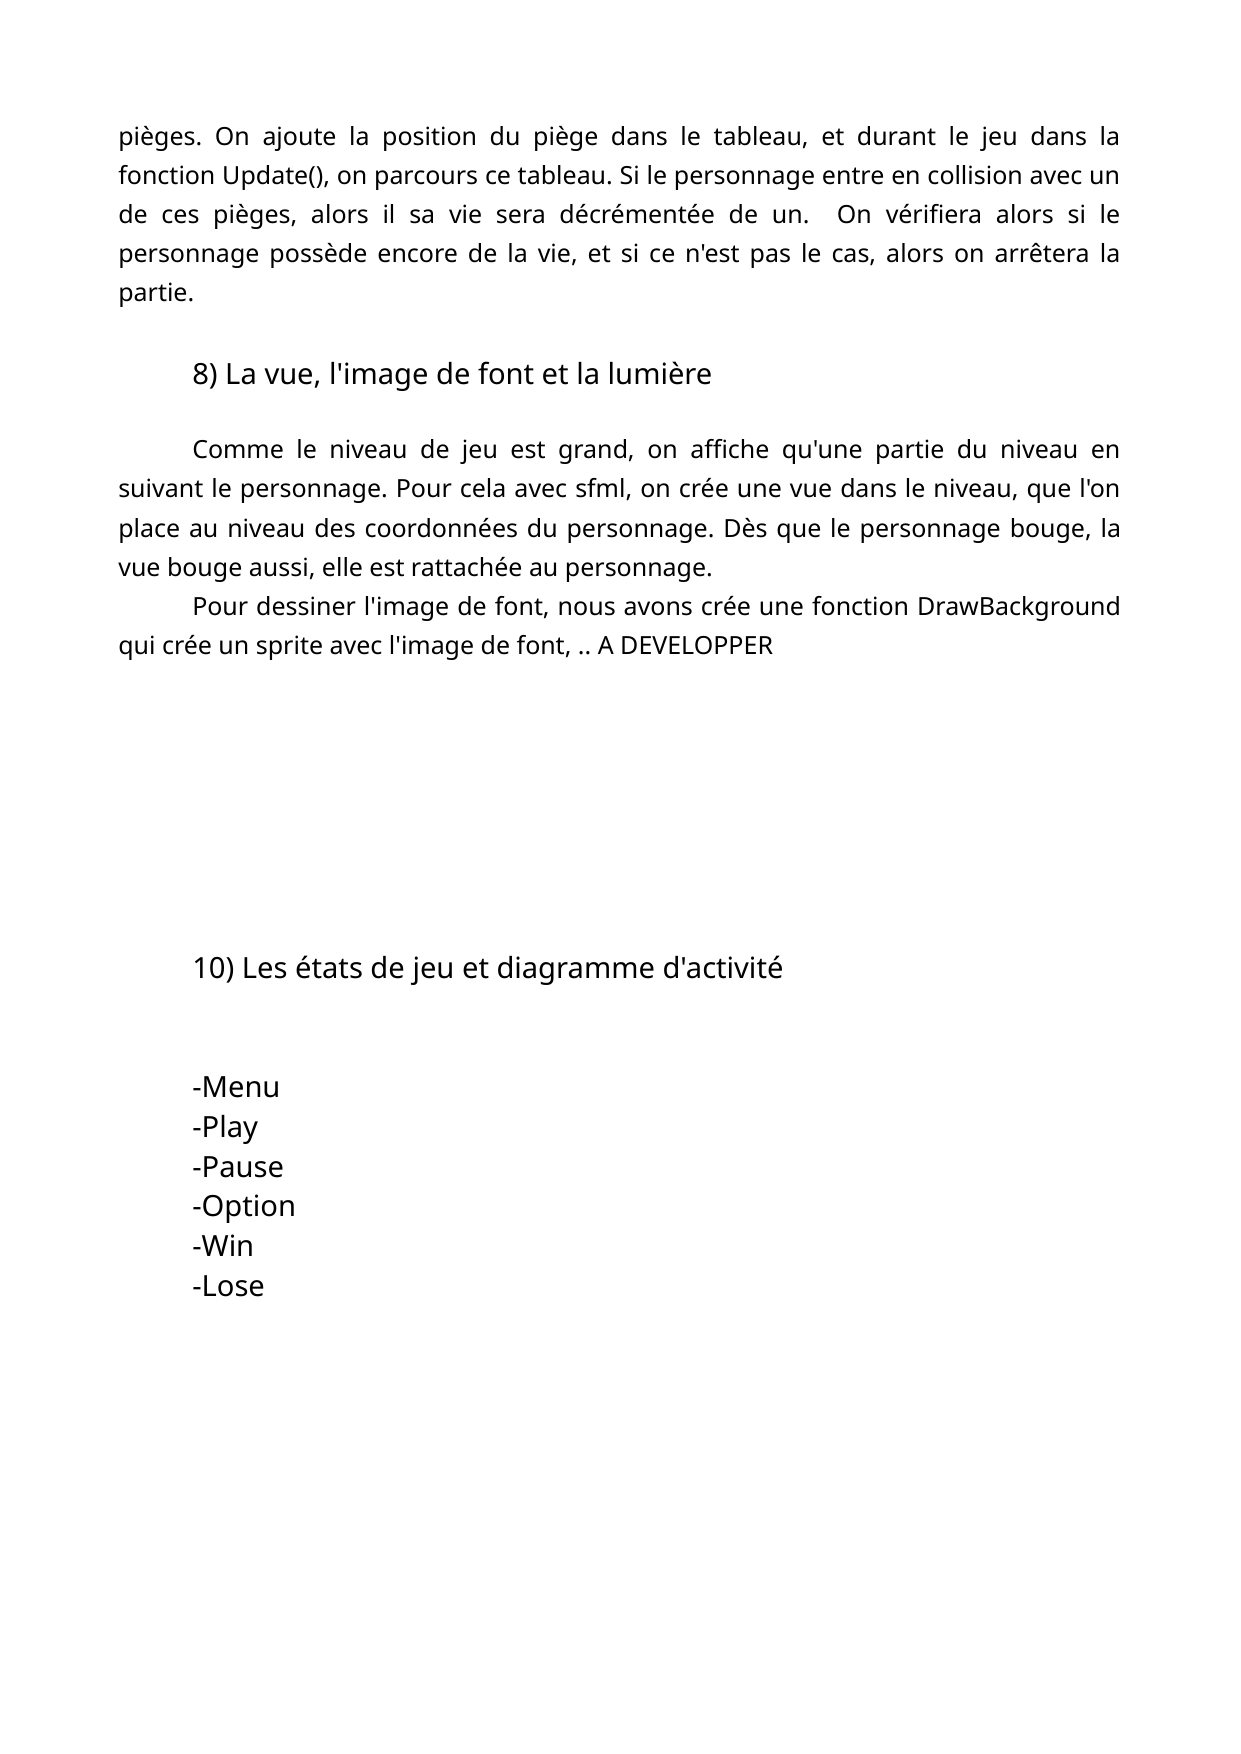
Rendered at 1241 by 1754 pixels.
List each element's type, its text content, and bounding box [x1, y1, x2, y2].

text -Pause [118, 1146, 1122, 1186]
text -Option [118, 1186, 1122, 1225]
text Pour dessiner l'image de font, nous avons crée une fonction DrawBackground qui crée un sprite avec l'image de font, .. A DEVELOPPER [118, 589, 1122, 662]
text pièges. On ajoute la position du piège dans le tableau, et durant le jeu dans la fonction Update(), on parcours ce tableau. Si le personnage entre en collision avec un de ces pièges, alors il sa vie sera décrémentée de un. On vérifiera alors si le personnage possède encore de la vie, et si ce n'est pas le cas, alors on arrêtera la partie. [118, 118, 1122, 309]
text -Win [118, 1225, 1122, 1265]
text -Lose [118, 1265, 1122, 1305]
text 10) Les états de jeu et diagramme d'activité [118, 948, 1122, 987]
text -Play [118, 1106, 1122, 1146]
text Comme le niveau de jeu est grand, on affiche qu'une partie du niveau en suivant le personnage. Pour cela avec sfml, on crée une vue dans le niveau, que l'on place au niveau des coordonnées du personnage. Dès que le personnage bouge, la vue bouge aussi, elle est rattachée au personnage. [118, 432, 1122, 583]
text -Menu [118, 1067, 1122, 1106]
text 8) La vue, l'image de font et la lumière [118, 353, 1122, 393]
